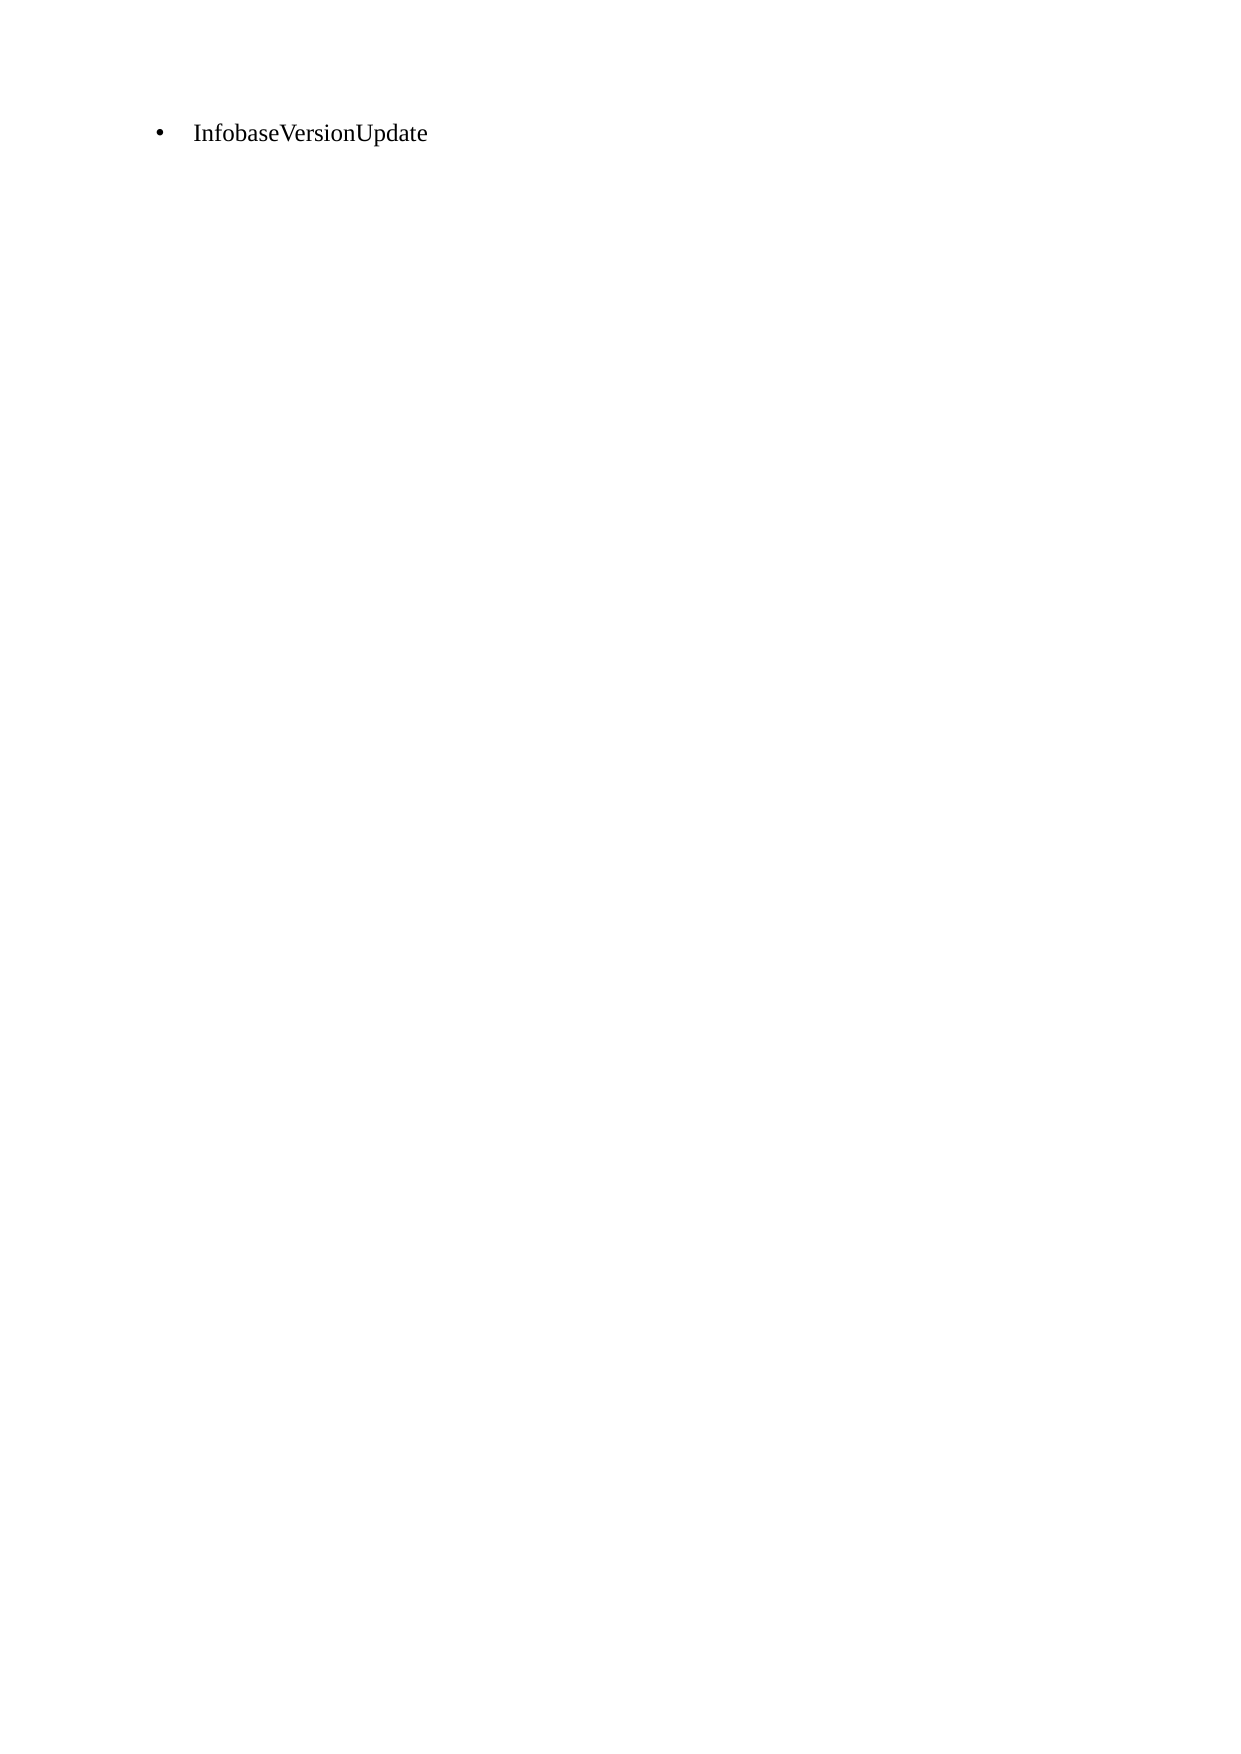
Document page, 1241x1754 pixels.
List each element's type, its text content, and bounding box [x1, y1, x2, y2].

list InfobaseVersionUpdate [156, 118, 1122, 147]
